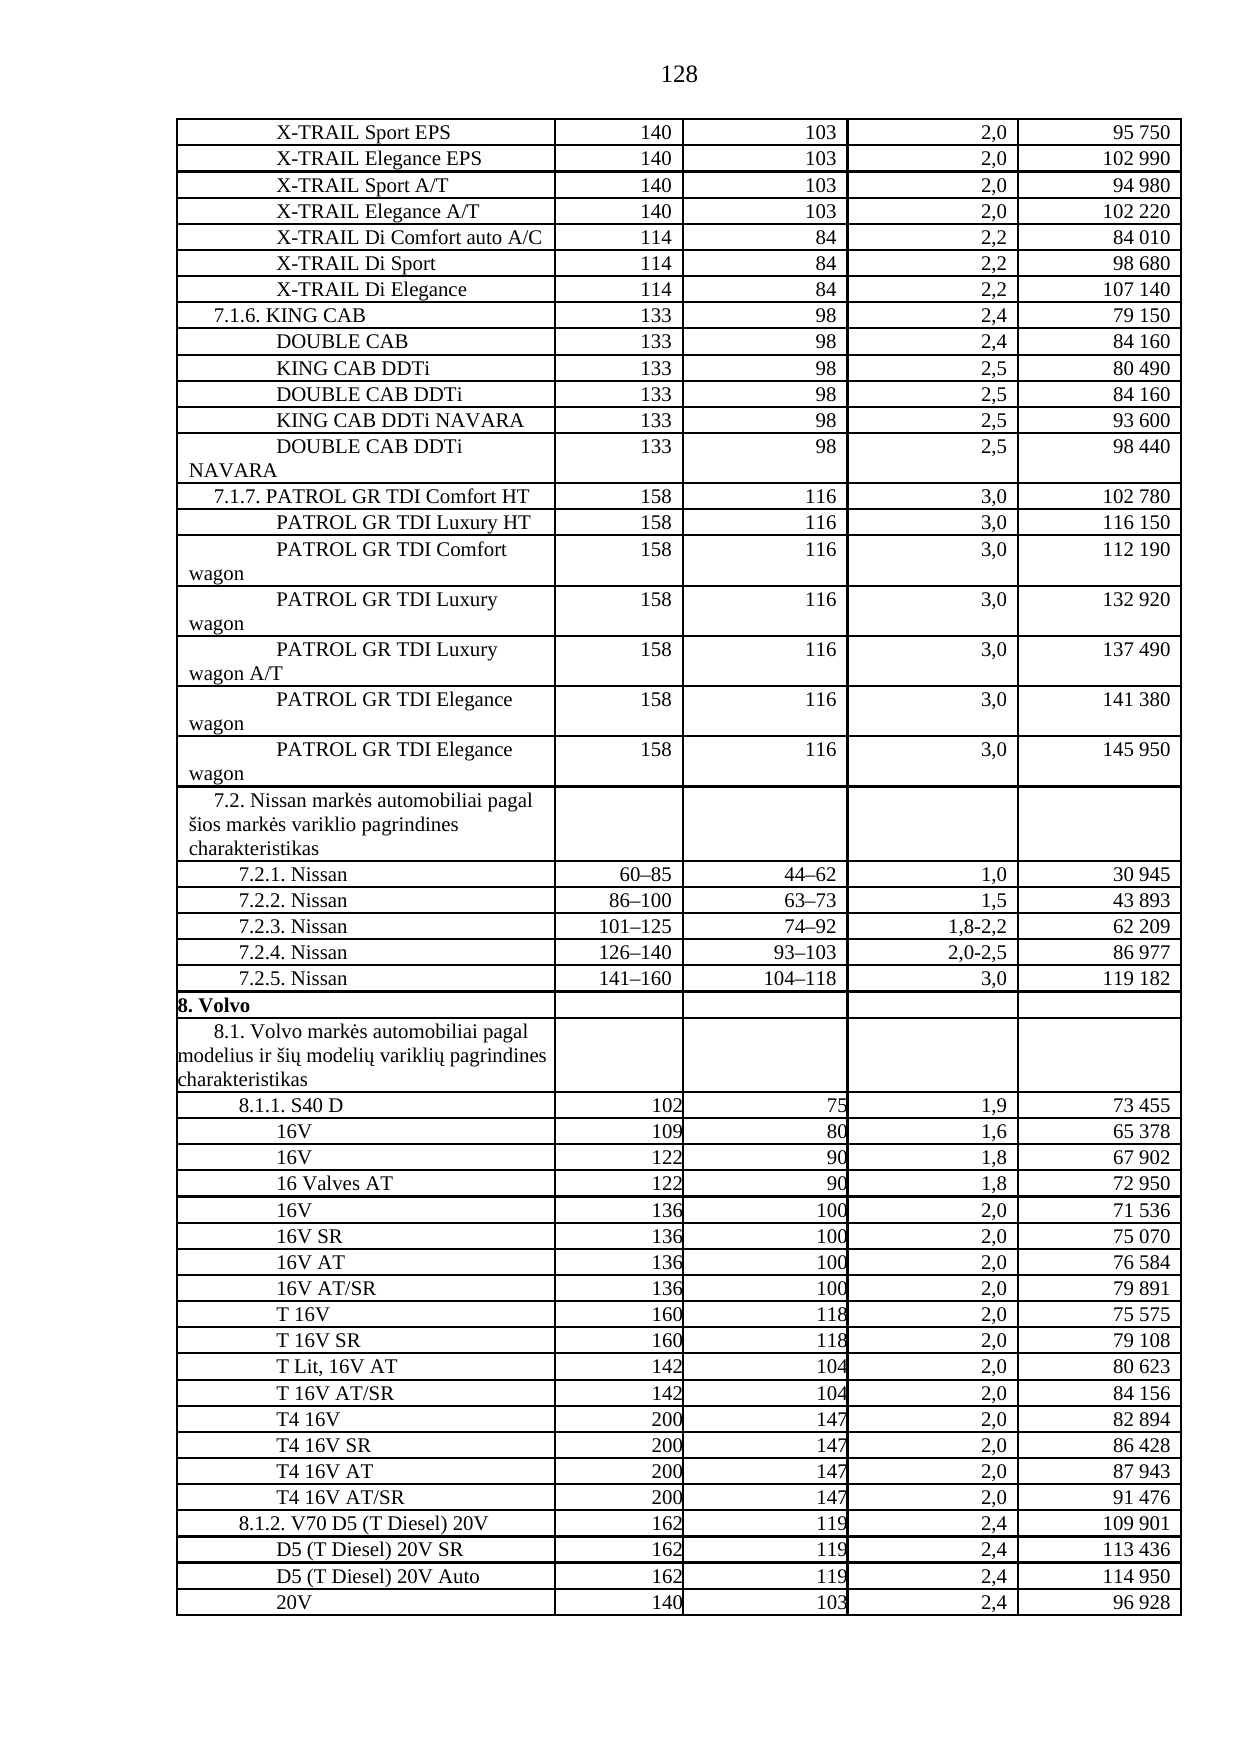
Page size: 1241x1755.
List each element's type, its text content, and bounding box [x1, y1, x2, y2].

table_cell 2,4 [849, 1538, 1017, 1561]
table_cell X-TRAIL Sport EPS [178, 120, 554, 144]
table_cell 7.2.2. Nissan [178, 888, 554, 912]
table_cell 114 [556, 225, 682, 249]
table_cell 16V AT/SR [178, 1276, 554, 1300]
table_cell X-TRAIL Elegance EPS [178, 146, 554, 170]
table_cell 2,4 [849, 329, 1017, 353]
table_cell 3,0 [849, 637, 1017, 685]
table_cell 114 [556, 251, 682, 275]
table_cell 93 600 [1019, 408, 1180, 432]
table_cell 86 977 [1019, 940, 1180, 964]
table_cell 2,0 [849, 1328, 1017, 1352]
table_cell T4 16V SR [178, 1433, 554, 1457]
table_cell 79 108 [1019, 1328, 1180, 1352]
table_cell 79 150 [1019, 303, 1180, 327]
table_cell 84 156 [1019, 1381, 1180, 1404]
table_cell 67 902 [1019, 1145, 1180, 1169]
table_cell 140 [556, 199, 682, 223]
table_cell T Lit, 16V AT [178, 1354, 554, 1378]
table_cell [849, 788, 1017, 860]
table_cell 84 160 [1019, 329, 1180, 353]
table_cell 84 010 [1019, 225, 1180, 249]
table_cell 60–85 [556, 862, 682, 886]
table_cell 3,0 [849, 737, 1017, 785]
table_cell 98 [684, 382, 846, 406]
table_cell 84 [684, 225, 846, 249]
table_cell 158 [556, 536, 682, 584]
table_cell 43 893 [1019, 888, 1180, 912]
table_cell 109 [556, 1119, 682, 1143]
table_cell 2,2 [849, 251, 1017, 275]
table_cell 116 150 [1019, 510, 1180, 534]
table_cell 2,0 [849, 1407, 1017, 1431]
table_cell 119 [684, 1511, 846, 1535]
table_cell 7.1.6. KING CAB [178, 303, 554, 327]
table_cell 104 [684, 1381, 846, 1404]
table_cell 118 [684, 1302, 846, 1326]
table_cell 95 750 [1019, 120, 1180, 144]
table_cell 137 490 [1019, 637, 1180, 685]
table_cell 94 980 [1019, 173, 1180, 197]
table_cell 122 [556, 1145, 682, 1169]
table_cell 1,8 [849, 1171, 1017, 1195]
table_cell 71 536 [1019, 1198, 1180, 1222]
table_cell T 16V AT/SR [178, 1381, 554, 1404]
table_cell 90 [684, 1171, 846, 1195]
table_cell 3,0 [849, 484, 1017, 508]
table_cell 3,0 [849, 510, 1017, 534]
table_cell 96 928 [1019, 1590, 1180, 1614]
table_cell 142 [556, 1381, 682, 1404]
table_cell 62 209 [1019, 914, 1180, 938]
table_cell 8.1.1. S40 D [178, 1093, 554, 1117]
table_cell 98 [684, 434, 846, 482]
table_cell 1,0 [849, 862, 1017, 886]
table_cell 44–62 [684, 862, 846, 886]
table_cell 2,4 [849, 1590, 1017, 1614]
table_cell 113 436 [1019, 1538, 1180, 1561]
table_cell 1,6 [849, 1119, 1017, 1143]
table_cell 84 [684, 277, 846, 301]
table_cell 3,0 [849, 687, 1017, 735]
table_cell 103 [684, 146, 846, 170]
table_cell 2,0 [849, 1224, 1017, 1248]
table_cell 100 [684, 1224, 846, 1248]
table_cell 63–73 [684, 888, 846, 912]
table_cell 147 [684, 1433, 846, 1457]
table_cell 160 [556, 1302, 682, 1326]
table_cell X-TRAIL Di Comfort auto A/C [178, 225, 554, 249]
table_cell 1,5 [849, 888, 1017, 912]
table_cell 133 [556, 329, 682, 353]
table_cell 76 584 [1019, 1250, 1180, 1274]
table_cell 90 [684, 1145, 846, 1169]
table_cell PATROL GR TDI Elegance wagon [178, 687, 554, 735]
table_cell 162 [556, 1538, 682, 1561]
table_cell 119 182 [1019, 966, 1180, 990]
table_cell [684, 788, 846, 860]
table_cell 84 160 [1019, 382, 1180, 406]
table_cell 16V [178, 1119, 554, 1143]
table_cell 103 [684, 199, 846, 223]
table_cell 140 [556, 146, 682, 170]
table_cell 114 [556, 277, 682, 301]
table_cell 98 440 [1019, 434, 1180, 482]
table_cell DOUBLE CAB DDTi NAVARA [178, 434, 554, 482]
table_cell 116 [684, 587, 846, 635]
table_cell D5 (T Diesel) 20V SR [178, 1538, 554, 1561]
table_cell 98 680 [1019, 251, 1180, 275]
table_cell 7.1.7. PATROL GR TDI Comfort HT [178, 484, 554, 508]
table_cell 140 [556, 120, 682, 144]
table_cell 200 [556, 1433, 682, 1457]
table_cell 2,0 [849, 1250, 1017, 1274]
table_cell 98 [684, 356, 846, 379]
table_cell 200 [556, 1459, 682, 1483]
table_cell 2,0 [849, 1433, 1017, 1457]
table_cell T 16V [178, 1302, 554, 1326]
table_cell 2,0 [849, 1485, 1017, 1509]
table_cell X-TRAIL Sport A/T [178, 173, 554, 197]
table_cell 65 378 [1019, 1119, 1180, 1143]
table_cell 3,0 [849, 536, 1017, 584]
table_cell 80 623 [1019, 1354, 1180, 1378]
table_cell 145 950 [1019, 737, 1180, 785]
table_cell 2,4 [849, 1564, 1017, 1588]
table_cell 75 575 [1019, 1302, 1180, 1326]
table_cell 160 [556, 1328, 682, 1352]
table_cell 133 [556, 382, 682, 406]
table_cell 98 [684, 329, 846, 353]
table_cell 140 [556, 173, 682, 197]
table_cell 102 990 [1019, 146, 1180, 170]
table_cell 2,4 [849, 1511, 1017, 1535]
table_cell 75 070 [1019, 1224, 1180, 1248]
table_cell 91 476 [1019, 1485, 1180, 1509]
table_cell [556, 993, 682, 1017]
table_cell 119 [684, 1564, 846, 1588]
table_cell [1019, 1019, 1180, 1091]
table_cell 162 [556, 1564, 682, 1588]
table_cell 2,0 [849, 1381, 1017, 1404]
table_cell 86 428 [1019, 1433, 1180, 1457]
table_cell 101–125 [556, 914, 682, 938]
table_cell 8. Volvo [178, 993, 554, 1017]
table_cell 2,0 [849, 1459, 1017, 1483]
table_cell [684, 1019, 846, 1091]
table_cell PATROL GR TDI Comfort wagon [178, 536, 554, 584]
table_cell 100 [684, 1198, 846, 1222]
table_cell PATROL GR TDI Luxury HT [178, 510, 554, 534]
table_cell 118 [684, 1328, 846, 1352]
table_cell [1019, 993, 1180, 1017]
table_cell 116 [684, 536, 846, 584]
table_cell 119 [684, 1538, 846, 1561]
table_cell 2,2 [849, 277, 1017, 301]
table_cell 103 [684, 173, 846, 197]
table_cell 103 [684, 1590, 846, 1614]
table_cell 98 [684, 303, 846, 327]
table_cell 107 140 [1019, 277, 1180, 301]
table_cell T 16V SR [178, 1328, 554, 1352]
table_cell 132 920 [1019, 587, 1180, 635]
table_cell 16V [178, 1145, 554, 1169]
table_cell 7.2.3. Nissan [178, 914, 554, 938]
table_cell 133 [556, 356, 682, 379]
table_cell 2,0 [849, 173, 1017, 197]
table_cell 79 891 [1019, 1276, 1180, 1300]
table_cell 200 [556, 1485, 682, 1509]
table_cell 116 [684, 737, 846, 785]
table_cell PATROL GR TDI Elegance wagon [178, 737, 554, 785]
table_cell 1,8-2,2 [849, 914, 1017, 938]
table_cell 102 780 [1019, 484, 1180, 508]
table_cell 147 [684, 1407, 846, 1431]
table_cell 116 [684, 510, 846, 534]
table_cell 7.2.1. Nissan [178, 862, 554, 886]
table_cell DOUBLE CAB DDTi [178, 382, 554, 406]
table_cell 3,0 [849, 587, 1017, 635]
table_cell 1,8 [849, 1145, 1017, 1169]
table_cell 2,5 [849, 382, 1017, 406]
table_cell PATROL GR TDI Luxury wagon A/T [178, 637, 554, 685]
table_cell 2,0 [849, 199, 1017, 223]
table_cell 136 [556, 1224, 682, 1248]
table_cell 147 [684, 1459, 846, 1483]
table_cell 158 [556, 637, 682, 685]
table_cell 136 [556, 1276, 682, 1300]
table_cell 102 220 [1019, 199, 1180, 223]
table_cell 98 [684, 408, 846, 432]
table_cell 158 [556, 737, 682, 785]
table_cell 82 894 [1019, 1407, 1180, 1431]
table_cell 200 [556, 1407, 682, 1431]
table_cell 109 901 [1019, 1511, 1180, 1535]
table_cell 122 [556, 1171, 682, 1195]
table_cell 140 [556, 1590, 682, 1614]
table_cell T4 16V [178, 1407, 554, 1431]
table_cell 86–100 [556, 888, 682, 912]
table_cell 8.1.2. V70 D5 (T Diesel) 20V [178, 1511, 554, 1535]
table_cell 100 [684, 1276, 846, 1300]
table_cell 103 [684, 120, 846, 144]
table_cell 16V AT [178, 1250, 554, 1274]
table_cell 7.2.5. Nissan [178, 966, 554, 990]
table_cell [556, 1019, 682, 1091]
table_cell 74–92 [684, 914, 846, 938]
table_cell 147 [684, 1485, 846, 1509]
table_cell 116 [684, 687, 846, 735]
table_cell 2,0-2,5 [849, 940, 1017, 964]
table_cell 136 [556, 1250, 682, 1274]
table_cell 2,0 [849, 146, 1017, 170]
table_cell 158 [556, 484, 682, 508]
table_cell 2,5 [849, 356, 1017, 379]
table_cell 2,0 [849, 1302, 1017, 1326]
table_cell 30 945 [1019, 862, 1180, 886]
table_cell [1019, 788, 1180, 860]
table_cell T4 16V AT [178, 1459, 554, 1483]
table_cell 87 943 [1019, 1459, 1180, 1483]
table_cell 16 Valves AT [178, 1171, 554, 1195]
table_cell 141–160 [556, 966, 682, 990]
table_cell 142 [556, 1354, 682, 1378]
table_cell 102 [556, 1093, 682, 1117]
table_cell 84 [684, 251, 846, 275]
table_cell 100 [684, 1250, 846, 1274]
table_cell 158 [556, 687, 682, 735]
table_cell 2,4 [849, 303, 1017, 327]
table_cell 75 [684, 1093, 846, 1117]
table_cell KING CAB DDTi NAVARA [178, 408, 554, 432]
table_cell 72 950 [1019, 1171, 1180, 1195]
table_cell X-TRAIL Di Sport [178, 251, 554, 275]
table_cell 20V [178, 1590, 554, 1614]
table_cell 158 [556, 510, 682, 534]
table_cell 2,5 [849, 434, 1017, 482]
table_cell T4 16V AT/SR [178, 1485, 554, 1509]
table_cell 116 [684, 637, 846, 685]
table_cell 7.2. Nissan markės automobiliai pagal šios markės variklio pagrindines charakteristikas [178, 788, 554, 860]
table_cell KING CAB DDTi [178, 356, 554, 379]
table_cell 133 [556, 408, 682, 432]
table_cell PATROL GR TDI Luxury wagon [178, 587, 554, 635]
table_cell D5 (T Diesel) 20V Auto [178, 1564, 554, 1588]
table_cell 162 [556, 1511, 682, 1535]
table_cell 133 [556, 434, 682, 482]
table_cell 158 [556, 587, 682, 635]
table_cell 73 455 [1019, 1093, 1180, 1117]
table_cell X-TRAIL Elegance A/T [178, 199, 554, 223]
table_cell 80 [684, 1119, 846, 1143]
table_cell 93–103 [684, 940, 846, 964]
table_cell 104 [684, 1354, 846, 1378]
table_cell 126–140 [556, 940, 682, 964]
table_cell 112 190 [1019, 536, 1180, 584]
table_cell 136 [556, 1198, 682, 1222]
table_cell 133 [556, 303, 682, 327]
table_cell 3,0 [849, 966, 1017, 990]
table_cell 141 380 [1019, 687, 1180, 735]
table_cell 2,2 [849, 225, 1017, 249]
table_cell 7.2.4. Nissan [178, 940, 554, 964]
table_cell 116 [684, 484, 846, 508]
table_cell 104–118 [684, 966, 846, 990]
table_cell 1,9 [849, 1093, 1017, 1117]
table_cell 114 950 [1019, 1564, 1180, 1588]
table_cell 2,0 [849, 1198, 1017, 1222]
table_cell 16V [178, 1198, 554, 1222]
table_cell 80 490 [1019, 356, 1180, 379]
table_cell [849, 993, 1017, 1017]
table_cell [849, 1019, 1017, 1091]
table_cell 2,0 [849, 1276, 1017, 1300]
table_cell 2,0 [849, 120, 1017, 144]
table_cell 2,5 [849, 408, 1017, 432]
table_cell 2,0 [849, 1354, 1017, 1378]
table_cell DOUBLE CAB [178, 329, 554, 353]
table_cell 16V SR [178, 1224, 554, 1248]
table_cell [556, 788, 682, 860]
table_cell [684, 993, 846, 1017]
table_cell X-TRAIL Di Elegance [178, 277, 554, 301]
table_cell 8.1. Volvo markės automobiliai pagal modelius ir šių modelių variklių pagrindines charakteristikas [178, 1019, 554, 1091]
